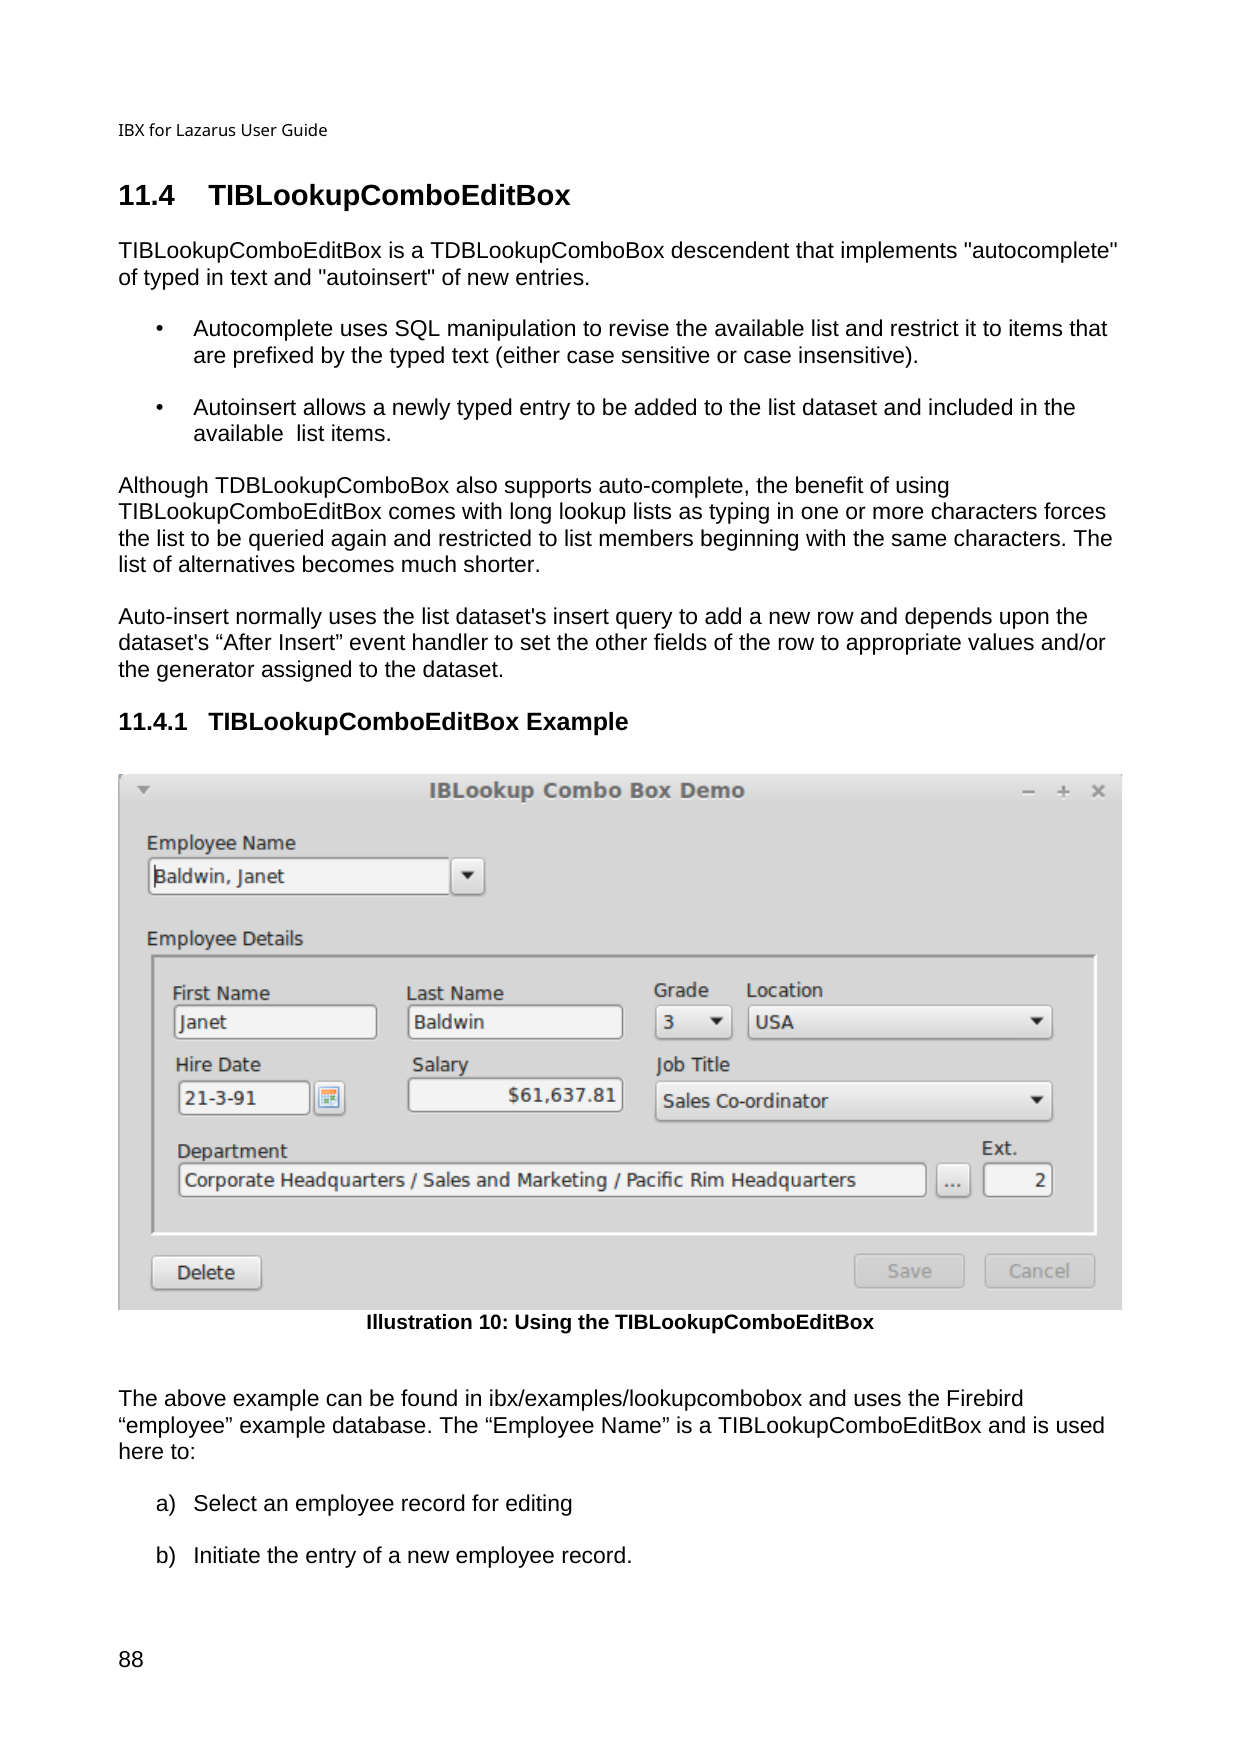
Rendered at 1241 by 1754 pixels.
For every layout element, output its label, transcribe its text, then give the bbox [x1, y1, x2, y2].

text The above example can be found in ibx/examples/lookupcombobox and uses the Firebird “employee” example database. The “Employee Name” is a TIBLookupComboEditBox and is used here to: [118, 1385, 1122, 1464]
text Auto-insert normally uses the list dataset's insert query to add a new row and depends upon the dataset's “After Insert” event handler to set the other fields of the row to appropriate values and/or the generator assigned to the dataset. [118, 603, 1122, 682]
list Autoinsert allows a newly typed entry to be added to the list dataset and included in the available list items. [156, 394, 1122, 446]
subtitle TIBLookupComboEditBox [118, 178, 1122, 212]
list Select an employee record for editing [156, 1490, 1122, 1516]
list Initiate the entry of a new employee record. [156, 1542, 1122, 1568]
picture [118, 774, 1123, 1310]
text Although TDBLookupComboBox also supports auto-complete, the benefit of using TIBLookupComboEditBox comes with long lookup lists as typing in one or more characters forces the list to be queried again and restricted to list members beginning with the same characters. The list of alternatives becomes much shorter. [118, 472, 1122, 577]
subtitle TIBLookupComboEditBox Example [118, 707, 1122, 736]
text TIBLookupComboEditBox is a TDBLookupComboBox descendent that implements "autocomplete" of typed in text and "autoinsert" of new entries. [118, 237, 1122, 290]
list Autocomplete uses SQL manipulation to revise the available list and restrict it to items that are prefixed by the typed text (either case sensitive or case insensitive). [156, 315, 1122, 368]
text Illustration 10: Using the TIBLookupComboEditBox [118, 1310, 1122, 1333]
